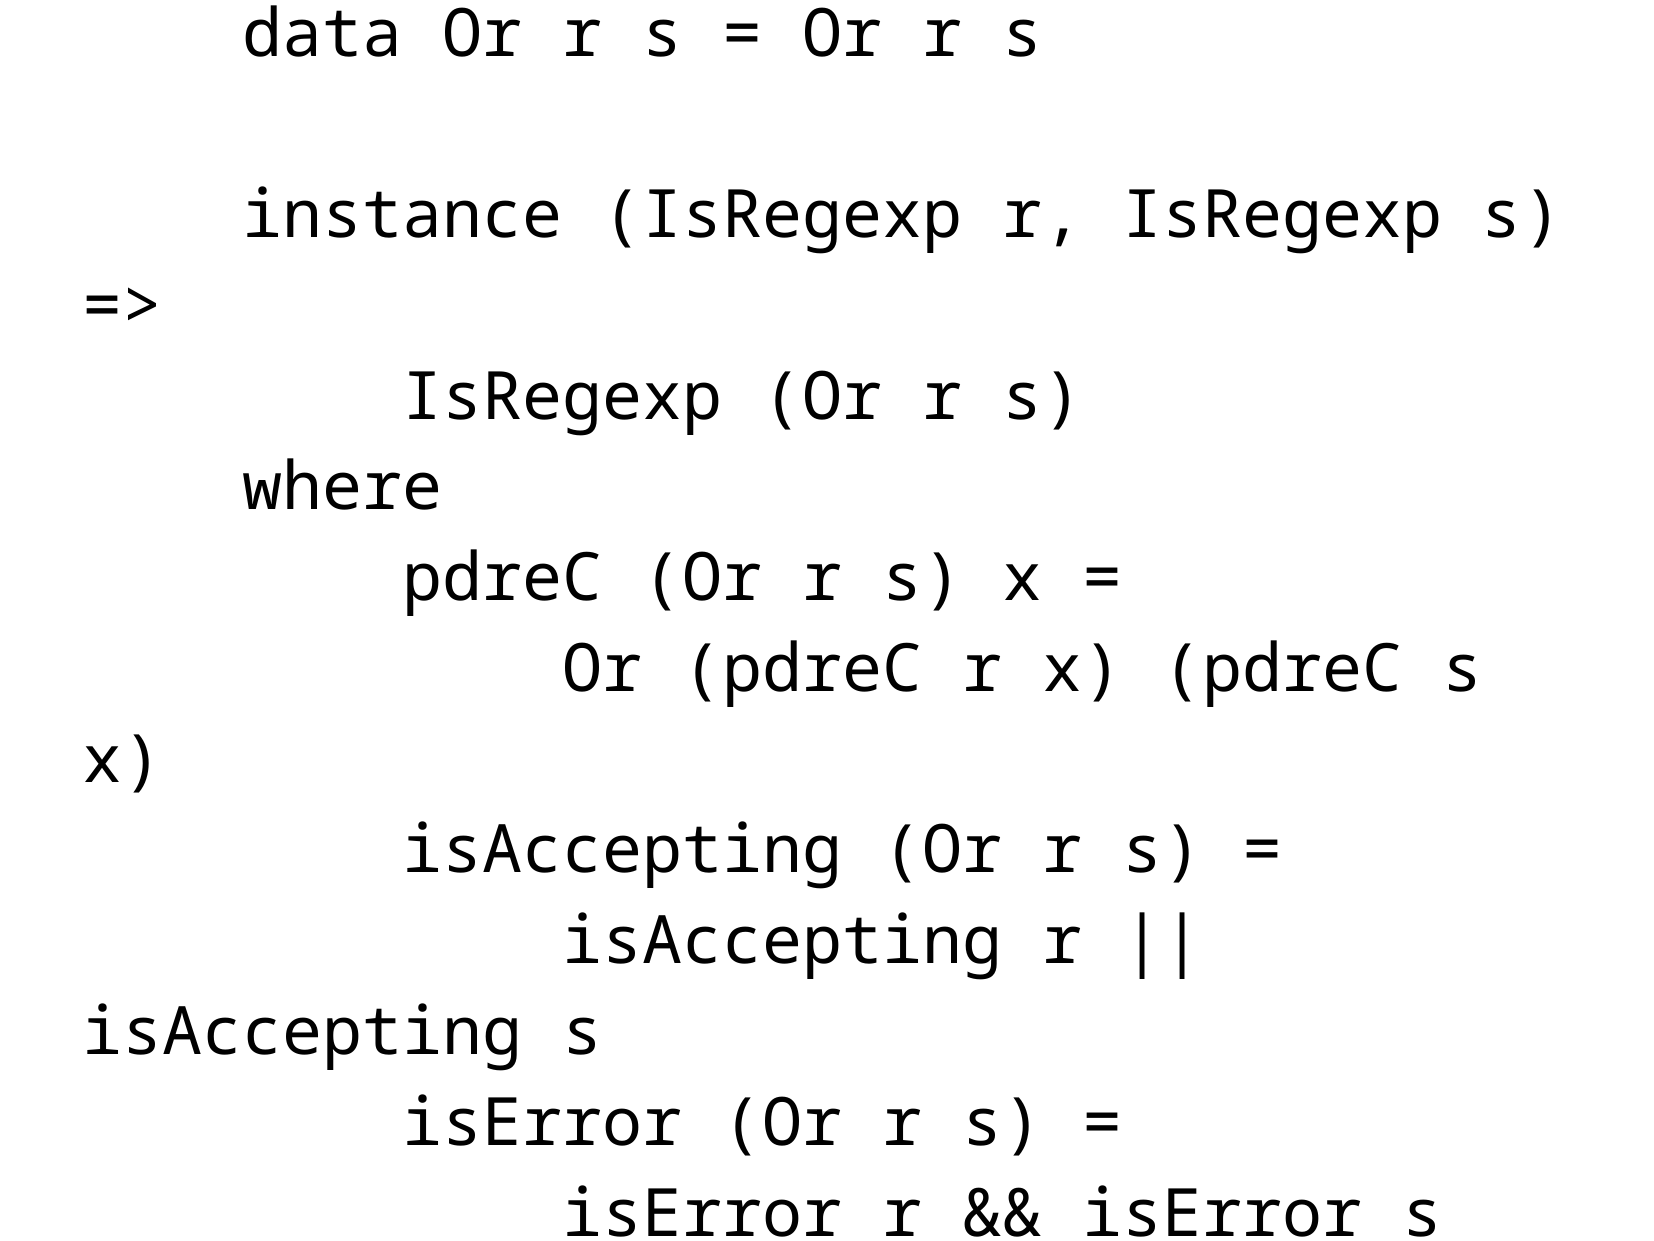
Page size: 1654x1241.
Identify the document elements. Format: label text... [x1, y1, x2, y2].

subtitle data Or r s = Or r s instance (IsRegexp r, IsRegexp s) => IsRegexp (Or r s) where pdreC (Or r s) x = Or (pdreC r x) (pdreC s x) isAccepting (Or r s) = isAccepting r || isAccepting s isError (Or r s) = isError r && isError s [82, 128, 1571, 1112]
